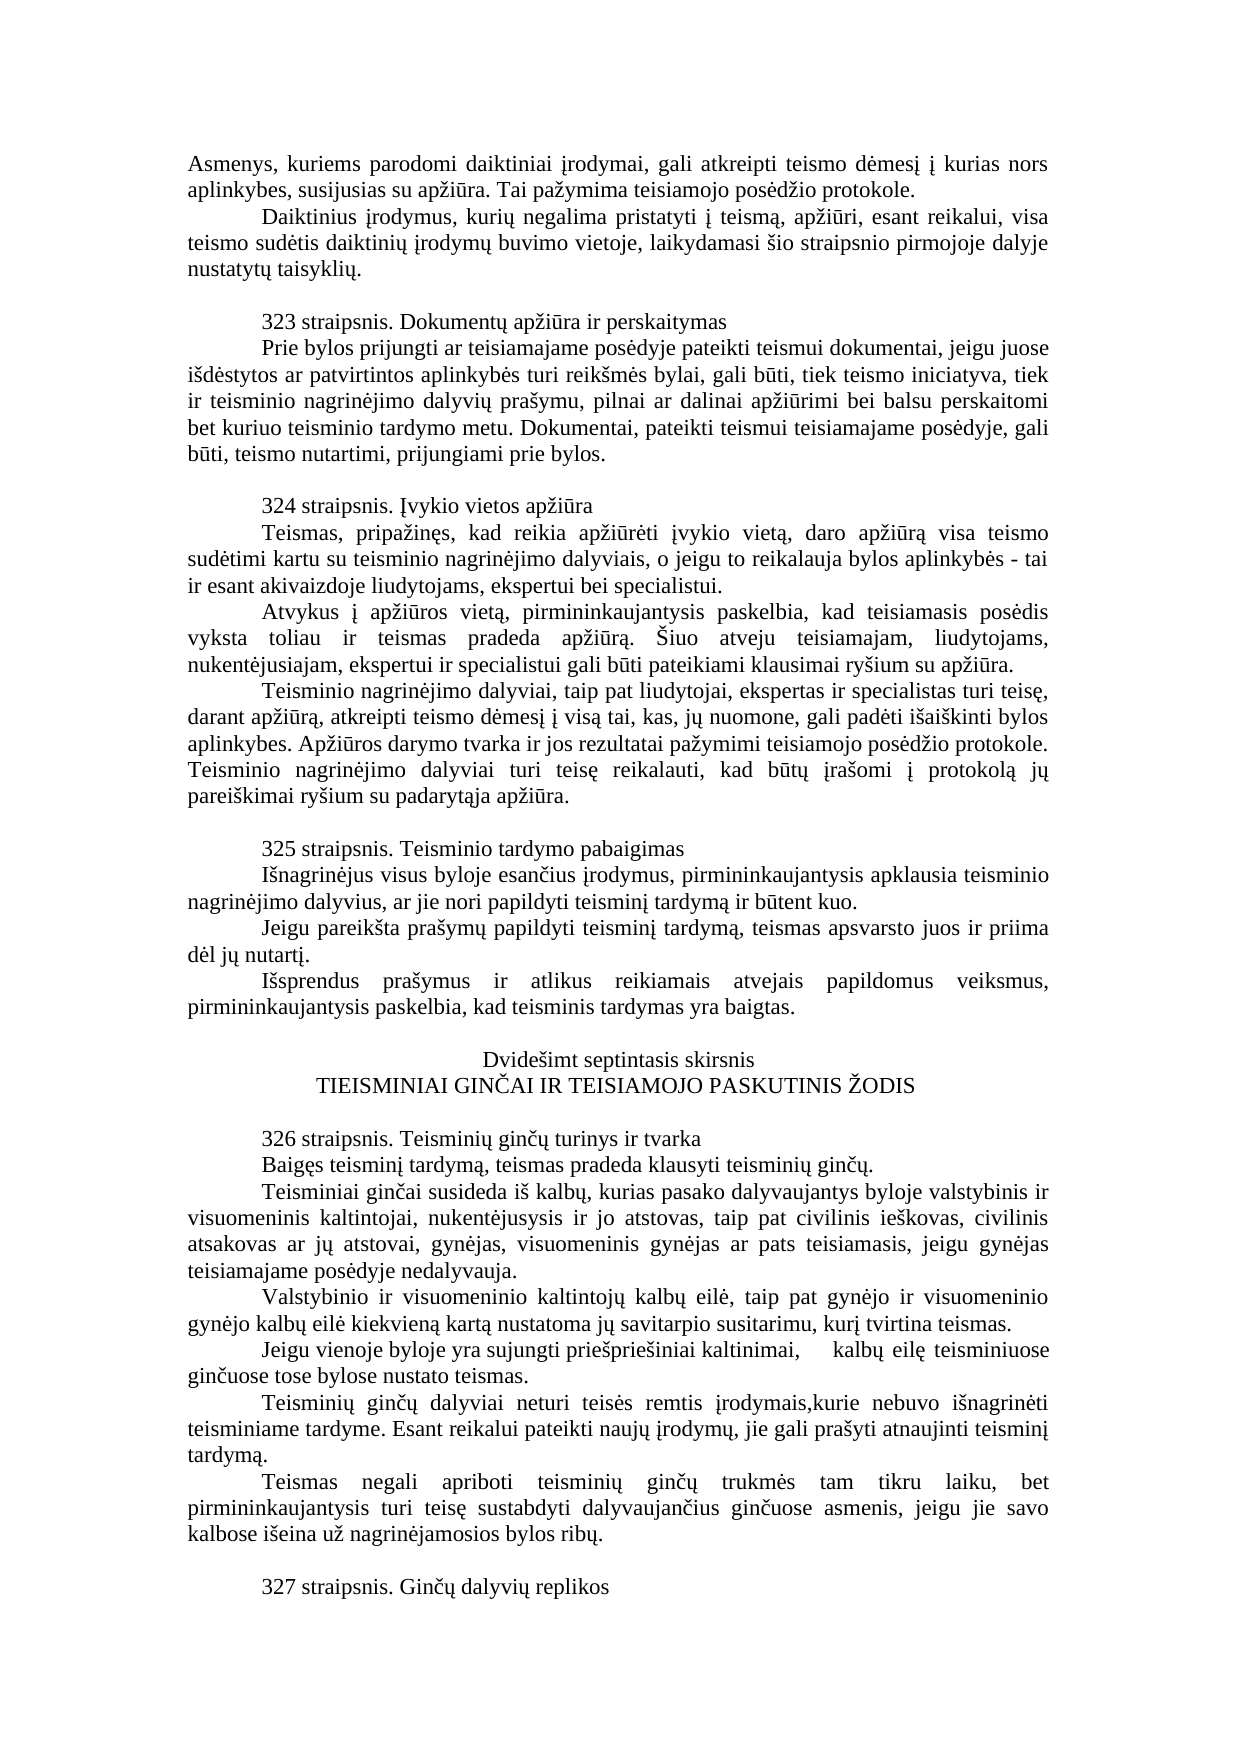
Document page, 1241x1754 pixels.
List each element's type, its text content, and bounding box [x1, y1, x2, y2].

text Išsprendus prašymus ir atlikus reikiamais atvejais papildomus veiksmus, pirmininkaujantysis paskelbia, kad teisminis tardymas yra baigtas. [187, 967, 1050, 1020]
text Teisminių ginčų dalyviai neturi teisės remtis įrodymais,kurie nebuvo išnagrinėti teisminiame tardyme. Esant reikalui pateikti naujų įrodymų, jie gali prašyti atnaujinti teisminį tardymą. [187, 1389, 1050, 1468]
text Teismas, pripažinęs, kad reikia apžiūrėti įvykio vietą, daro apžiūrą visa teismo sudėtimi kartu su teisminio nagrinėjimo dalyviais, o jeigu to reikalauja bylos aplinkybės - tai ir esant akivaizdoje liudytojams, ekspertui bei specialistui. [187, 519, 1050, 598]
text Dvidešimt septintasis skirsnis [187, 1046, 1050, 1072]
text TIEISMINIAI GINČAI IR TEISIAMOJO PASKUTINIS ŽODIS [187, 1072, 1050, 1099]
text 326 straipsnis. Teisminių ginčų turinys ir tvarka [187, 1125, 1050, 1151]
text Baigęs teisminį tardymą, teismas pradeda klausyti teisminių ginčų. [187, 1151, 1050, 1178]
text Jeigu vienoje byloje yra sujungti priešpriešiniai kaltinimai, kalbų eilę teisminiuose ginčuose tose bylose nustato teismas. [187, 1336, 1050, 1389]
text Atvykus į apžiūros vietą, pirmininkaujantysis paskelbia, kad teisiamasis posėdis vyksta toliau ir teismas pradeda apžiūrą. Šiuo atveju teisiamajam, liudytojams, nukentėjusiajam, ekspertui ir specialistui gali būti pateikiami klausimai ryšium su apžiūra. [187, 598, 1050, 677]
text Teisminiai ginčai susideda iš kalbų, kurias pasako dalyvaujantys byloje valstybinis ir visuomeninis kaltintojai, nukentėjusysis ir jo atstovas, taip pat civilinis ieškovas, civilinis atsakovas ar jų atstovai, gynėjas, visuomeninis gynėjas ar pats teisiamasis, jeigu gynėjas teisiamajame posėdyje nedalyvauja. [187, 1178, 1050, 1283]
text Išnagrinėjus visus byloje esančius įrodymus, pirmininkaujantysis apklausia teisminio nagrinėjimo dalyvius, ar jie nori papildyti teisminį tardymą ir būtent kuo. [187, 862, 1050, 914]
text Teismas negali apriboti teisminių ginčų trukmės tam tikru laiku, bet pirmininkaujantysis turi teisę sustabdyti dalyvaujančius ginčuose asmenis, jeigu jie savo kalbose išeina už nagrinėjamosios bylos ribų. [187, 1468, 1050, 1547]
text Prie bylos prijungti ar teisiamajame posėdyje pateikti teismui dokumentai, jeigu juose išdėstytos ar patvirtintos aplinkybės turi reikšmės bylai, gali būti, tiek teismo iniciatyva, tiek ir teisminio nagrinėjimo dalyvių prašymu, pilnai ar dalinai apžiūrimi bei balsu perskaitomi bet kuriuo teisminio tardymo metu. Dokumentai, pateikti teismui teisiamajame posėdyje, gali būti, teismo nutartimi, prijungiami prie bylos. [187, 334, 1050, 466]
text Jeigu pareikšta prašymų papildyti teisminį tardymą, teismas apsvarsto juos ir priima dėl jų nutartį. [187, 914, 1050, 967]
text 324 straipsnis. Įvykio vietos apžiūra [187, 493, 1050, 519]
text Asmenys, kuriems parodomi daiktiniai įrodymai, gali atkreipti teismo dėmesį į kurias nors aplinkybes, susijusias su apžiūra. Tai pažymima teisiamojo posėdžio protokole. [187, 150, 1050, 203]
text 323 straipsnis. Dokumentų apžiūra ir perskaitymas [187, 308, 1050, 334]
text Valstybinio ir visuomeninio kaltintojų kalbų eilė, taip pat gynėjo ir visuomeninio gynėjo kalbų eilė kiekvieną kartą nustatoma jų savitarpio susitarimu, kurį tvirtina teismas. [187, 1283, 1050, 1336]
text Daiktinius įrodymus, kurių negalima pristatyti į teismą, apžiūri, esant reikalui, visa teismo sudėtis daiktinių įrodymų buvimo vietoje, laikydamasi šio straipsnio pirmojoje dalyje nustatytų taisyklių. [187, 203, 1050, 282]
text 327 straipsnis. Ginčų dalyvių replikos [187, 1573, 1050, 1599]
text 325 straipsnis. Teisminio tardymo pabaigimas [187, 835, 1050, 862]
text Teisminio nagrinėjimo dalyviai, taip pat liudytojai, ekspertas ir specialistas turi teisę, darant apžiūrą, atkreipti teismo dėmesį į visą tai, kas, jų nuomone, gali padėti išaiškinti bylos aplinkybes. Apžiūros darymo tvarka ir jos rezultatai pažymimi teisiamojo posėdžio protokole. Teisminio nagrinėjimo dalyviai turi teisę reikalauti, kad būtų įrašomi į protokolą jų pareiškimai ryšium su padarytąja apžiūra. [187, 677, 1050, 809]
